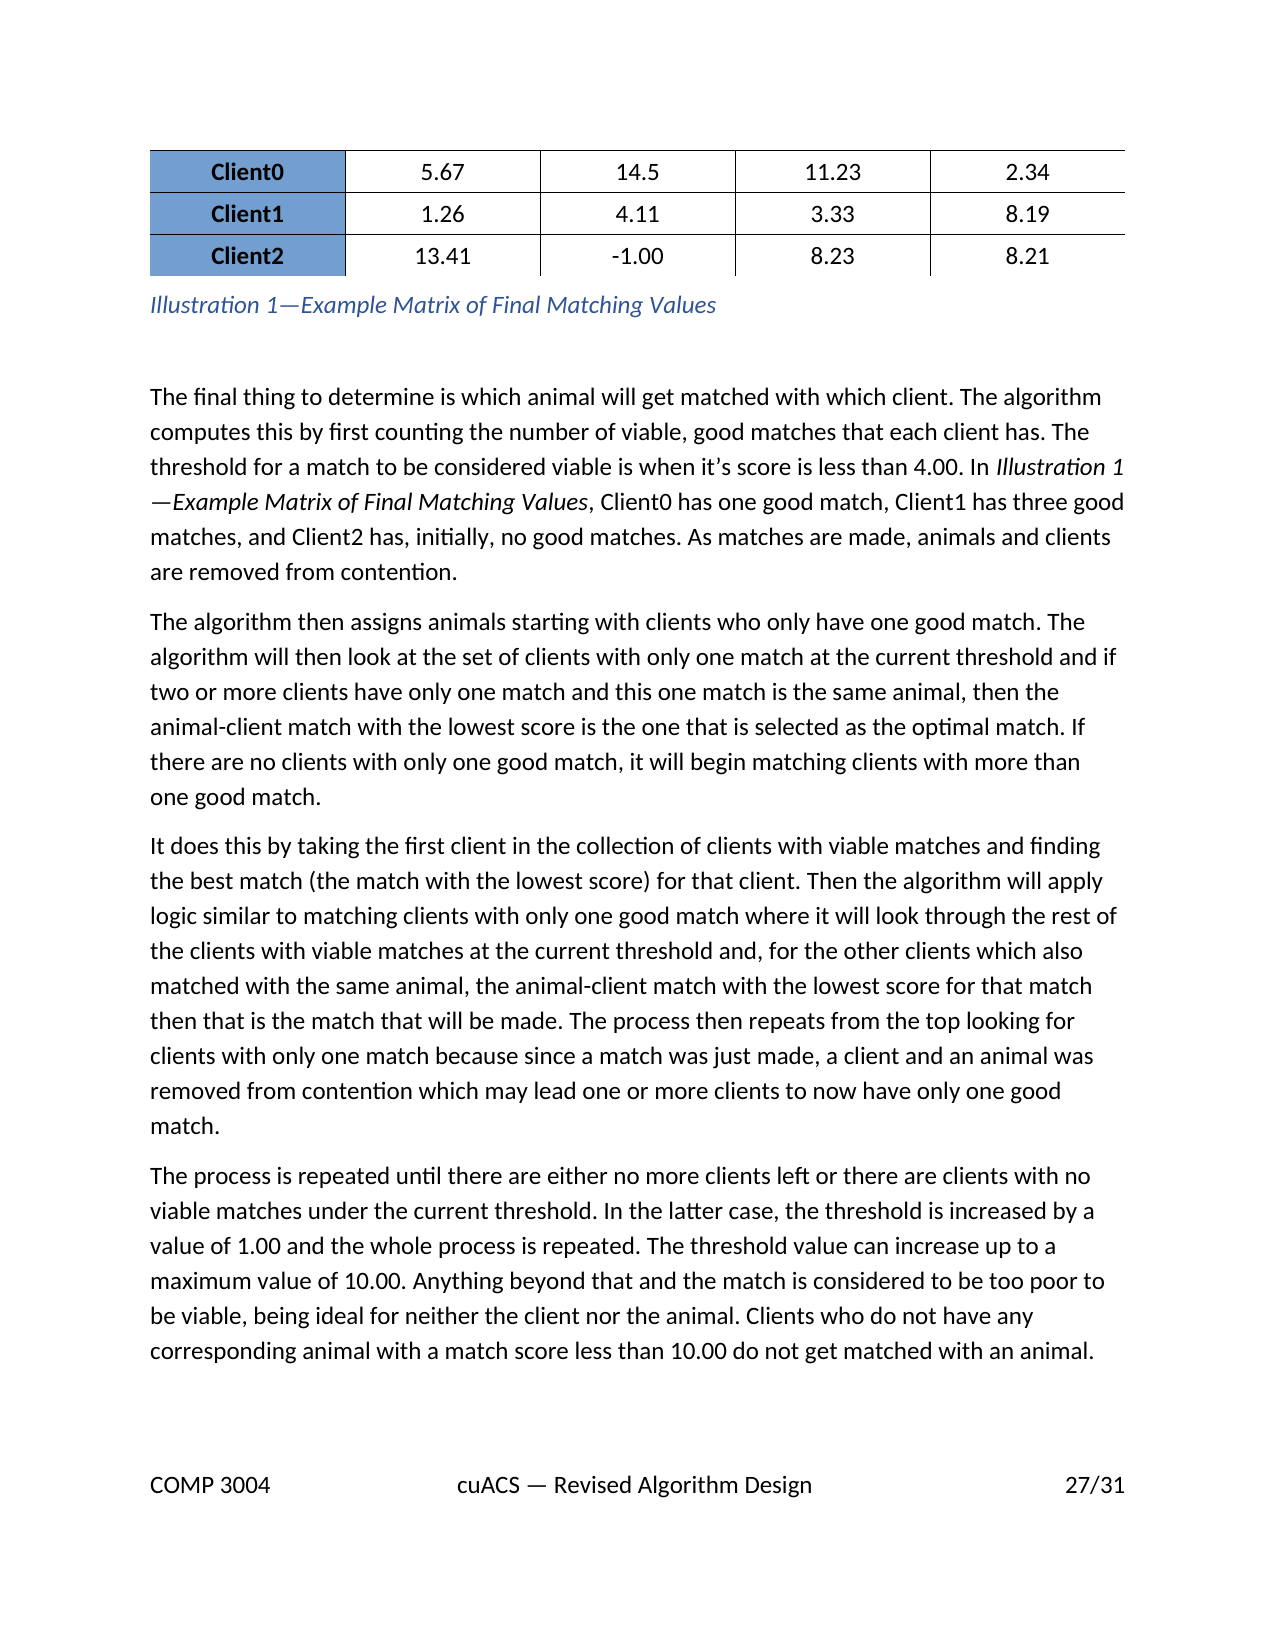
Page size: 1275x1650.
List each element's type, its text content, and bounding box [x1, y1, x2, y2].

table_cell 8.21 [931, 235, 1125, 276]
table_cell 8.19 [931, 193, 1125, 234]
table_cell 3.33 [736, 193, 930, 234]
text It does this by taking the first client in the collection of clients with viable matches and finding the best match (the match with the lowest score) for that client. Then the algorithm will apply logic similar to matching clients with only one good match where it will look through the rest of the clients with viable matches at the current threshold and, for the other clients which also matched with the same animal, the animal-client match with the lowest score for that match then that is the match that will be made. The process then repeats from the top looking for clients with only one match because since a match was just made, a client and an animal was removed from contention which may lead one or more clients to now have only one good match. [150, 831, 1125, 1141]
table_cell 14.5 [541, 151, 735, 192]
table_cell 2.34 [931, 151, 1125, 192]
table_cell 8.23 [736, 235, 930, 276]
table_cell 1.26 [346, 193, 540, 234]
text The algorithm then assigns animals starting with clients who only have one good match. The algorithm will then look at the set of clients with only one match at the current threshold and if two or more clients have only one match and this one match is the same animal, then the animal-client match with the lowest score is the one that is selected as the optimal match. If there are no clients with only one good match, it will begin matching clients with more than one good match. [150, 606, 1125, 811]
table_cell 5.67 [346, 151, 540, 192]
table_cell -1.00 [541, 235, 735, 276]
text The final thing to determine is which animal will get matched with which client. The algorithm computes this by first counting the number of viable, good matches that each client has. The threshold for a match to be considered viable is when it’s score is less than 4.00. In Illustration 1—Example Matrix of Final Matching Values, Client0 has one good match, Client1 has three good matches, and Client2 has, initially, no good matches. As matches are made, animals and clients are removed from contention. [150, 381, 1125, 587]
table_cell Client2 [150, 235, 345, 276]
table_cell 4.11 [541, 193, 735, 234]
text Illustration 1—Example Matrix of Final Matching Values [150, 289, 1125, 319]
table_cell 13.41 [346, 235, 540, 276]
table_cell Client0 [150, 151, 345, 192]
text The process is repeated until there are either no more clients left or there are clients with no viable matches under the current threshold. In the latter case, the threshold is increased by a value of 1.00 and the whole process is repeated. The threshold value can increase up to a maximum value of 10.00. Anything beyond that and the match is considered to be too poor to be viable, being ideal for neither the client nor the animal. Clients who do not have any corresponding animal with a match score less than 10.00 do not get matched with an animal. [150, 1160, 1125, 1366]
table_cell Client1 [150, 193, 345, 234]
table_cell 11.23 [736, 151, 930, 192]
